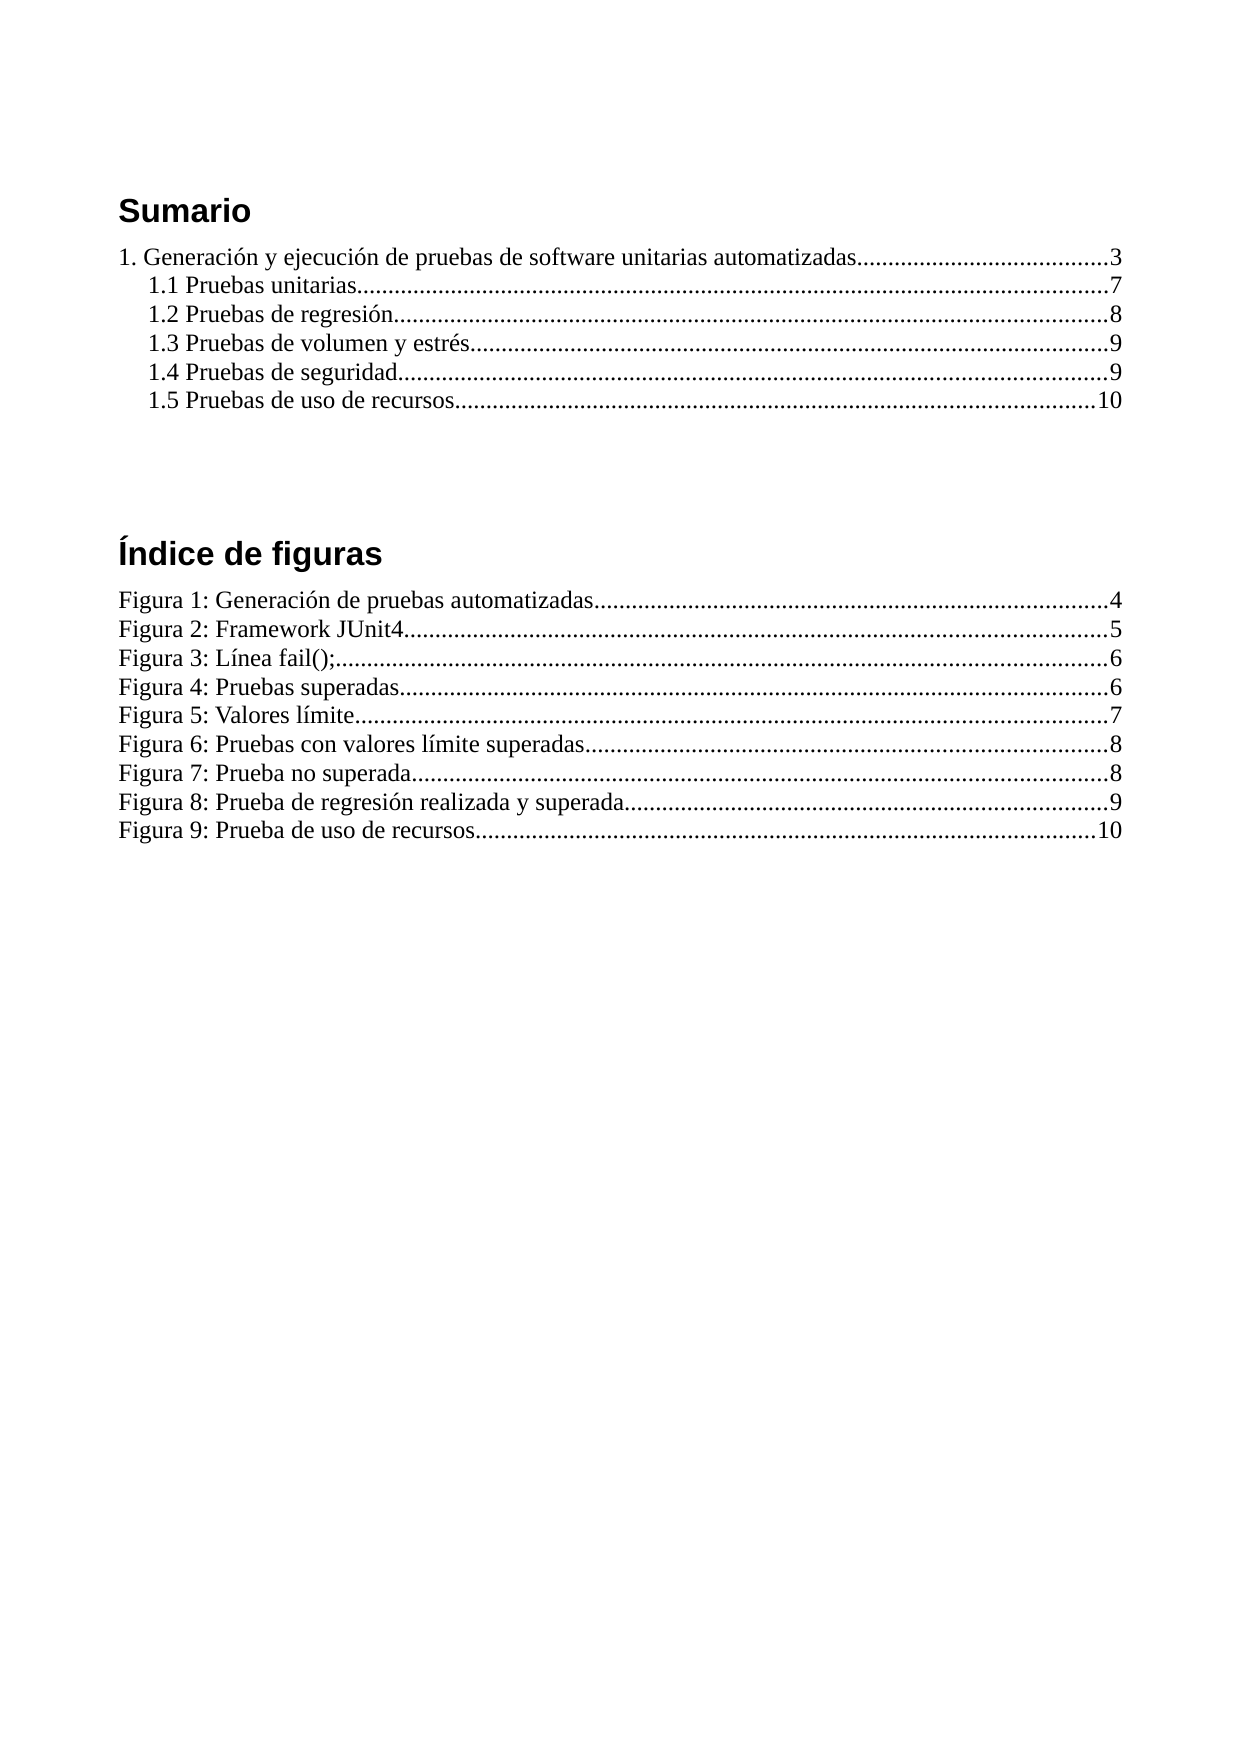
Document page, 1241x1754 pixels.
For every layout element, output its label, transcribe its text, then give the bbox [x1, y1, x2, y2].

text Figura 3: Línea fail(); 6 [118, 643, 1122, 672]
text 1.5 Pruebas de uso de recursos 10 [148, 385, 1122, 414]
text Figura 9: Prueba de uso de recursos 10 [118, 815, 1122, 844]
text 1.1 Pruebas unitarias 7 [148, 270, 1122, 299]
text Figura 4: Pruebas superadas 6 [118, 672, 1122, 700]
subtitle Índice de figuras [118, 534, 1122, 573]
text Figura 8: Prueba de regresión realizada y superada 9 [118, 787, 1122, 815]
text 1.2 Pruebas de regresión 8 [148, 299, 1122, 328]
text Figura 2: Framework JUnit4 5 [118, 614, 1122, 643]
text Figura 1: Generación de pruebas automatizadas 4 [118, 585, 1122, 614]
text Figura 5: Valores límite 7 [118, 700, 1122, 729]
text Figura 6: Pruebas con valores límite superadas 8 [118, 729, 1122, 758]
text 1. Generación y ejecución de pruebas de software unitarias automatizadas 3 [118, 242, 1122, 270]
text 1.3 Pruebas de volumen y estrés 9 [148, 328, 1122, 357]
text 1.4 Pruebas de seguridad 9 [148, 357, 1122, 385]
subtitle Sumario [118, 191, 1122, 229]
text Figura 7: Prueba no superada 8 [118, 758, 1122, 787]
